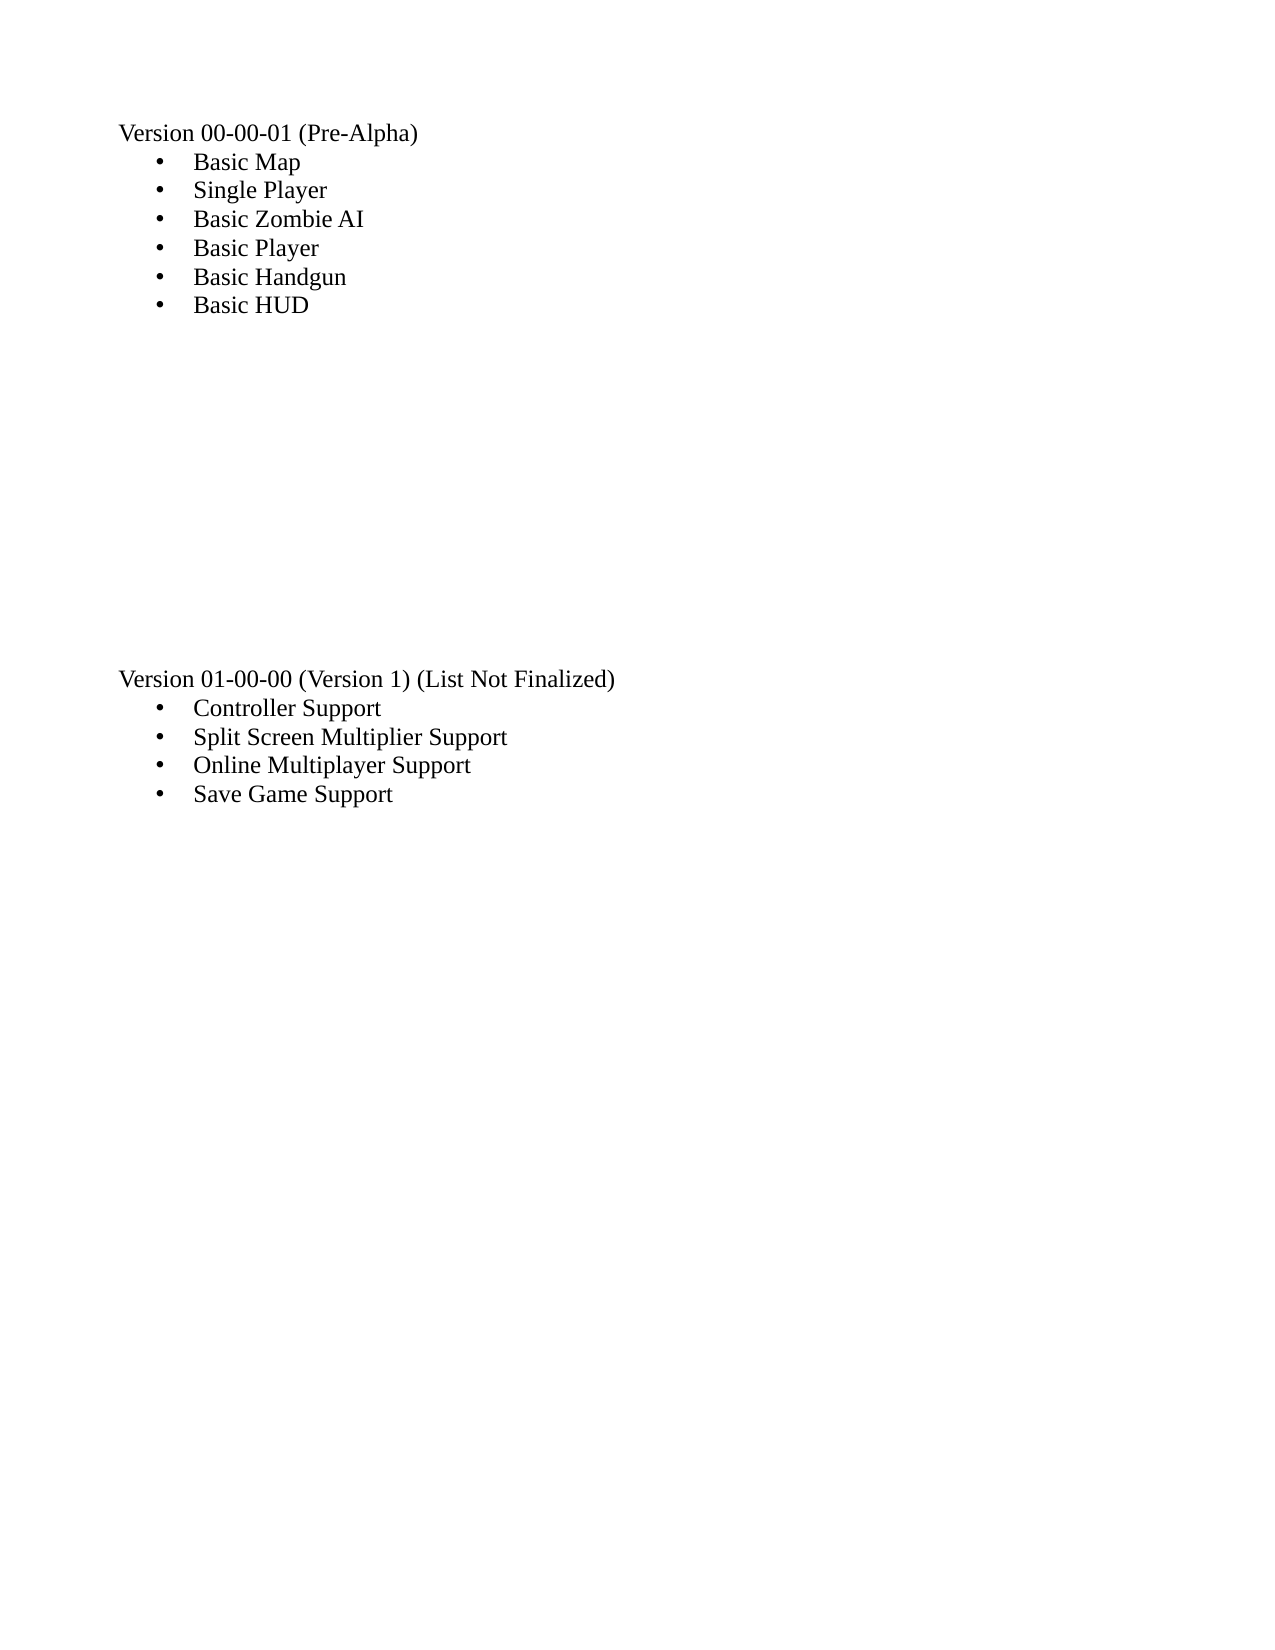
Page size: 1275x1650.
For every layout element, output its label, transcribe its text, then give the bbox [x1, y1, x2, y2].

text Version 00-00-01 (Pre-Alpha) [118, 118, 1157, 147]
list Single Player [156, 176, 1157, 204]
list Split Screen Multiplier Support [156, 722, 1157, 751]
list Basic Zombie AI [156, 204, 1157, 233]
list Basic Map [156, 147, 1157, 176]
list Basic HUD [156, 291, 1157, 319]
list Save Game Support [156, 779, 1157, 808]
text Version 01-00-00 (Version 1) (List Not Finalized) [118, 664, 1157, 693]
list Online Multiplayer Support [156, 751, 1157, 779]
list Basic Player [156, 233, 1157, 262]
list Basic Handgun [156, 262, 1157, 291]
list Controller Support [156, 693, 1157, 722]
